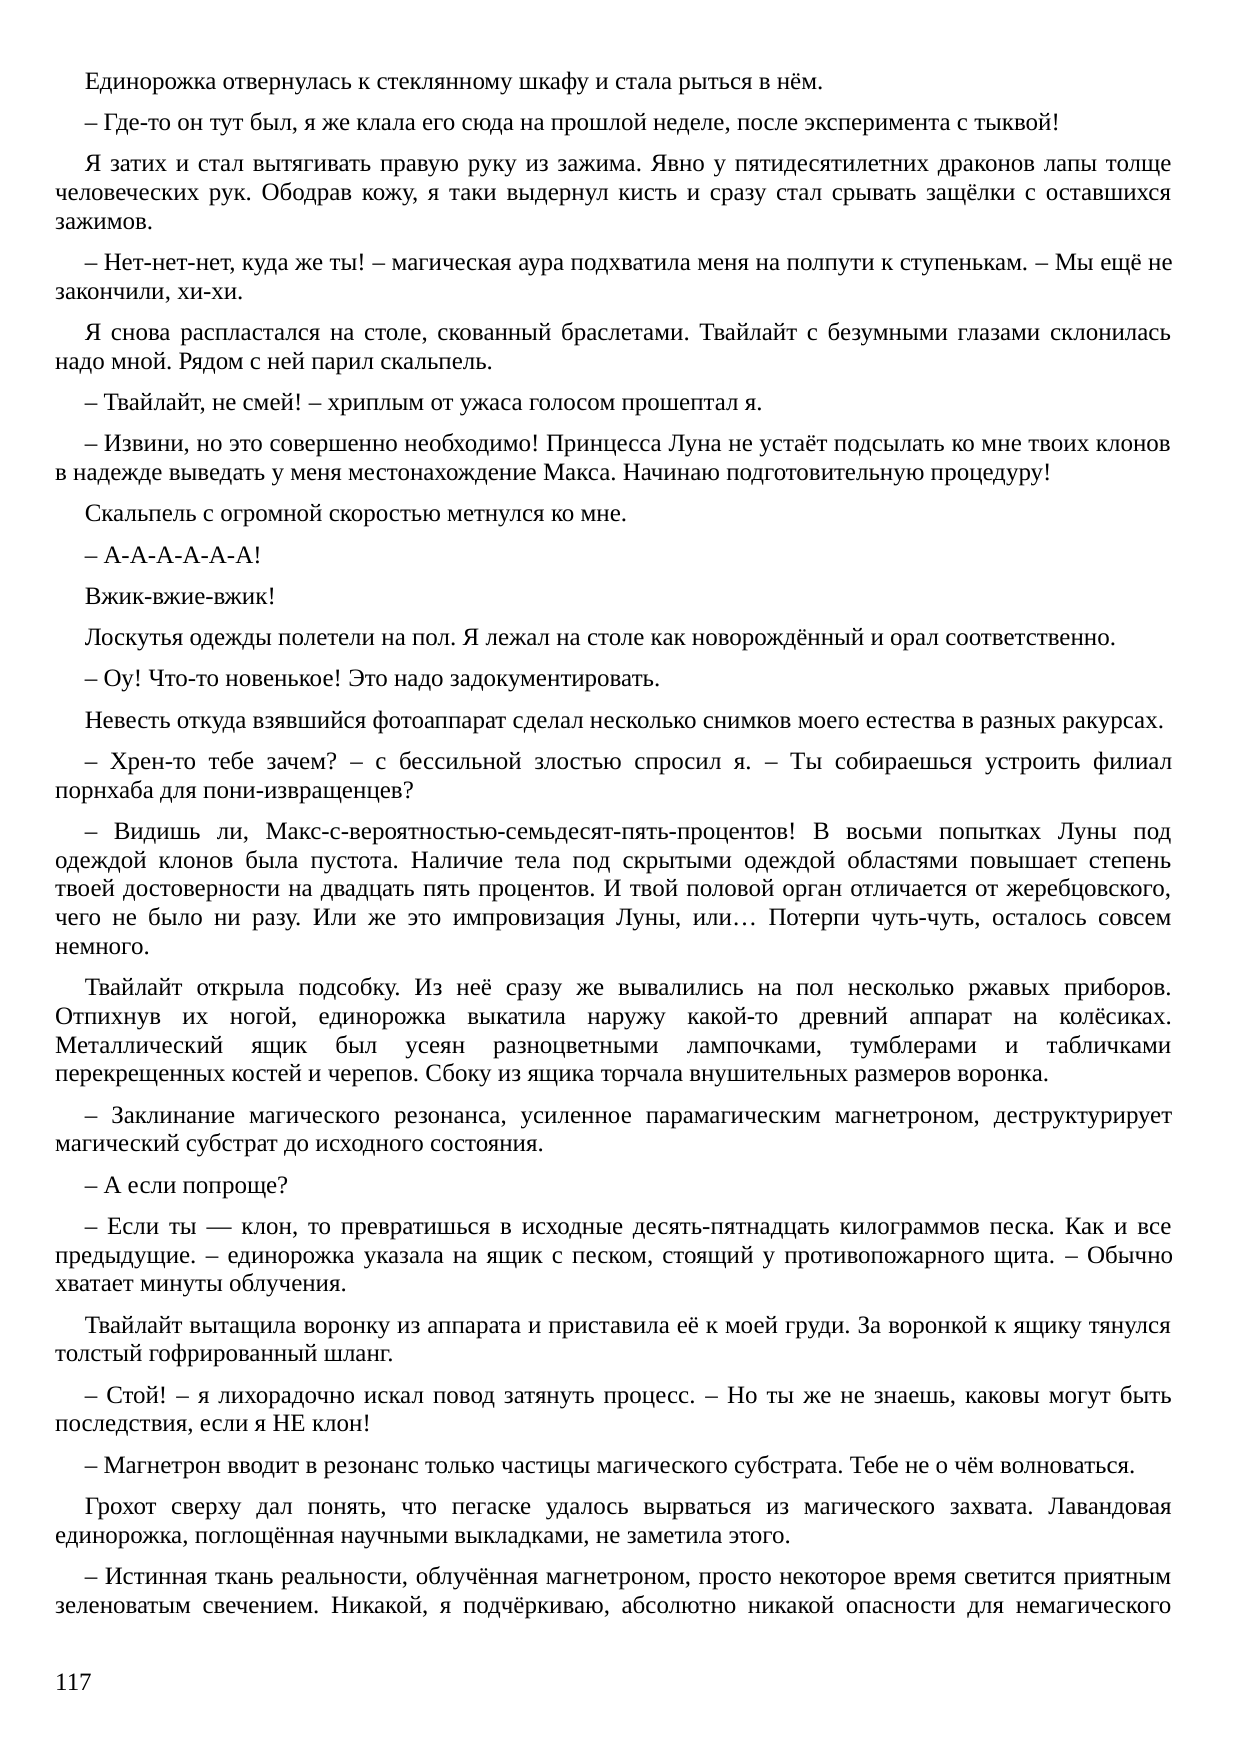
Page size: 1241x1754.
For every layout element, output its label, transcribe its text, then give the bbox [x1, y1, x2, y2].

text Я снова распластался на столе, скованный браслетами. Твайлайт с безумными глазами склонилась надо мной. Рядом с ней парил скальпель. [55, 317, 1173, 375]
text Твайлайт вытащила воронку из аппарата и приставила её к моей груди. За воронкой к ящику тянулся толстый гофрированный шланг. [55, 1310, 1173, 1367]
text Лоскутья одежды полетели на пол. Я лежал на столе как новорождённый и орал соответственно. [55, 622, 1173, 651]
text Я затих и стал вытягивать правую руку из зажима. Явно у пятидесятилетних драконов лапы толще человеческих рук. Ободрав кожу, я таки выдернул кисть и сразу стал срывать защёлки с оставшихся зажимов. [55, 148, 1173, 235]
text – Магнетрон вводит в резонанс только частицы магического субстрата. Тебе не о чём волноваться. [55, 1450, 1173, 1478]
text – Где-то он тут был, я же клала его сюда на прошлой неделе, после эксперимента с тыквой! [55, 107, 1173, 136]
text Единорожка отвернулась к стеклянному шкафу и стала рыться в нём. [55, 66, 1173, 95]
text Скальпель с огромной скоростью метнулся ко мне. [55, 498, 1173, 527]
text Твайлайт открыла подсобку. Из неё сразу же вывалились на пол несколько ржавых приборов. Отпихнув их ногой, единорожка выкатила наружу какой-то древний аппарат на колёсиках. Металлический ящик был усеян разноцветными лампочками, тумблерами и табличками перекрещенных костей и черепов. Сбоку из ящика торчала внушительных размеров воронка. [55, 972, 1173, 1087]
text Вжик-вжие-вжик! [55, 581, 1173, 610]
text – А-А-А-А-А-А! [55, 540, 1173, 568]
text – Если ты — клон, то превратишься в исходные десять-пятнадцать килограммов песка. Как и все предыдущие. – единорожка указала на ящик с песком, стоящий у противопожарного щита. – Обычно хватает минуты облучения. [55, 1211, 1173, 1297]
text – Твайлайт, не смей! – хриплым от ужаса голосом прошептал я. [55, 387, 1173, 416]
text – Стой! – я лихорадочно искал повод затянуть процесс. – Но ты же не знаешь, каковы могут быть последствия, если я НЕ клон! [55, 1380, 1173, 1437]
text – Извини, но это совершенно необходимо! Принцесса Луна не устаёт подсылать ко мне твоих клонов в надежде выведать у меня местонахождение Макса. Начинаю подготовительную процедуру! [55, 428, 1173, 486]
text – Видишь ли, Макс-с-вероятностью-семьдесят-пять-процентов! В восьми попытках Луны под одеждой клонов была пустота. Наличие тела под скрытыми одеждой областями повышает степень твоей достоверности на двадцать пять процентов. И твой половой орган отличается от жеребцовского, чего не было ни разу. Или же это импровизация Луны, или… Потерпи чуть-чуть, осталось совсем немного. [55, 816, 1173, 960]
text – А если попроще? [55, 1170, 1173, 1198]
text – Оу! Что-то новенькое! Это надо задокументировать. [55, 663, 1173, 692]
text – Нет-нет-нет, куда же ты! – магическая аура подхватила меня на полпути к ступенькам. – Мы ещё не закончили, хи-хи. [55, 247, 1173, 305]
text – Хрен-то тебе зачем? – с бессильной злостью спросил я. – Ты собираешься устроить филиал порнхаба для пони-извращенцев? [55, 746, 1173, 803]
text Грохот сверху дал понять, что пегаске удалось вырваться из магического захвата. Лавандовая единорожка, поглощённая научными выкладками, не заметила этого. [55, 1491, 1173, 1548]
text Невесть откуда взявшийся фотоаппарат сделал несколько снимков моего естества в разных ракурсах. [55, 705, 1173, 733]
text – Истинная ткань реальности, облучённая магнетроном, просто некоторое время светится приятным зеленоватым свечением. Никакой, я подчёркиваю, абсолютно никакой опасности для немагического [55, 1561, 1173, 1618]
text – Заклинание магического резонанса, усиленное парамагическим магнетроном, деструктурирует магический субстрат до исходного состояния. [55, 1100, 1173, 1157]
